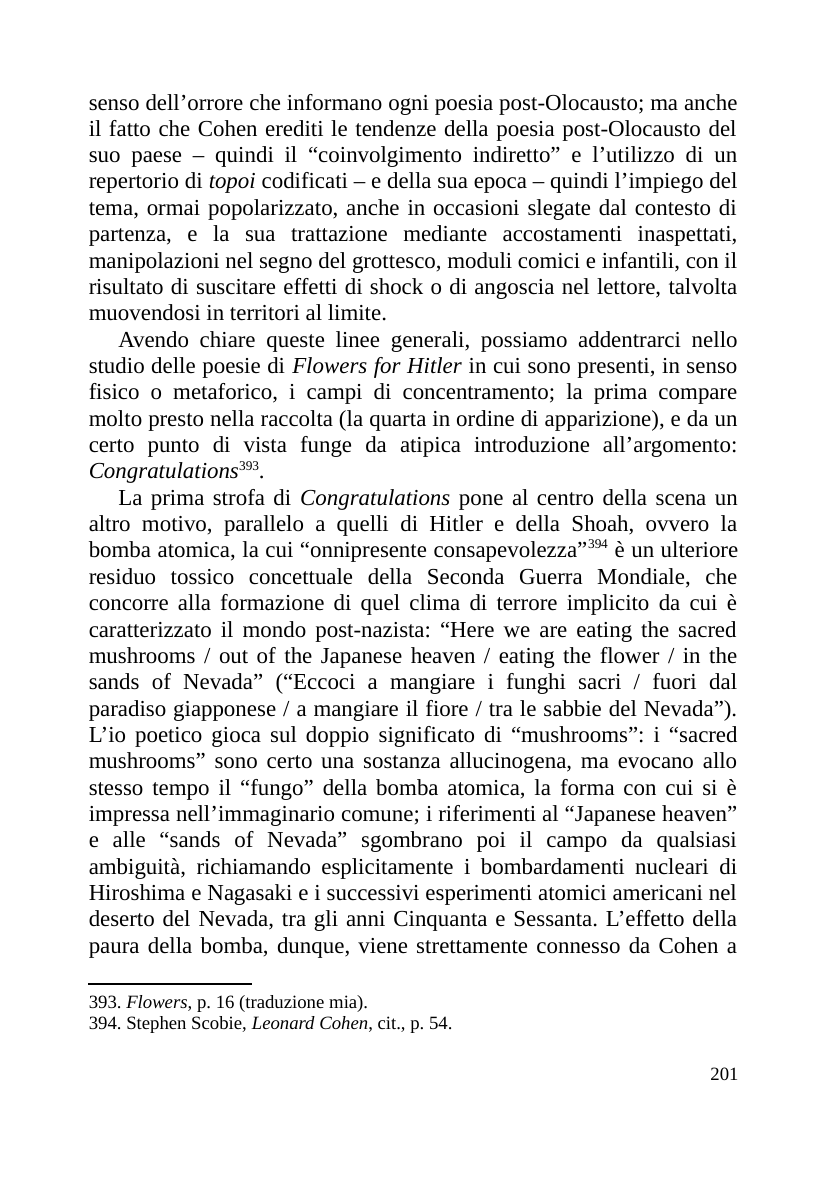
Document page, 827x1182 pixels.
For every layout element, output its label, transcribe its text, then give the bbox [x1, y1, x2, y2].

text Avendo chiare queste linee generali, possiamo addentrarci nello studio delle poesie di Flowers for Hitler in cui sono presenti, in senso fisico o metaforico, i campi di concentramento; la prima compare molto presto nella raccolta (la quarta in ordine di apparizione), e da un certo punto di vista funge da atipica introduzione all’argomento: Congratulations. [88, 326, 738, 484]
text La prima strofa di Congratulations pone al centro della scena un altro motivo, parallelo a quelli di Hitler e della Shoah, ovvero la bomba atomica, la cui “onnipresente consapevolezza” è un ulteriore residuo tossico concettuale della Seconda Guerra Mondiale, che concorre alla formazione di quel clima di terrore implicito da cui è caratterizzato il mondo post-nazista: “Here we are eating the sacred mushrooms / out of the Japanese heaven / eating the flower / in the sands of Nevada” (“Eccoci a mangiare i funghi sacri / fuori dal paradiso giapponese / a mangiare il fiore / tra le sabbie del Nevada”). L’io poetico gioca sul doppio significato di “mushrooms”: i “sacred mushrooms” sono certo una sostanza allucinogena, ma evocano allo stesso tempo il “fungo” della bomba atomica, la forma con cui si è impressa nell’immaginario comune; i riferimenti al “Japanese heaven” e alle “sands of Nevada” sgombrano poi il campo da qualsiasi ambiguità, richiamando esplicitamente i bombardamenti nucleari di Hiroshima e Nagasaki e i successivi esperimenti atomici americani nel deserto del Nevada, tra gli anni Cinquanta e Sessanta. L’effetto della paura della bomba, dunque, viene strettamente connesso da Cohen a [88, 484, 738, 958]
text Flowers, p. 16 (traduzione mia). [88, 991, 738, 1012]
text senso dell’orrore che informano ogni poesia post-Olocausto; ma anche il fatto che Cohen erediti le tendenze della poesia post-Olocausto del suo paese – quindi il “coinvolgimento indiretto” e l’utilizzo di un repertorio di topoi codificati – e della sua epoca – quindi l’impiego del tema, ormai popolarizzato, anche in occasioni slegate dal contesto di partenza, e la sua trattazione mediante accostamenti inaspettati, manipolazioni nel segno del grottesco, moduli comici e infantili, con il risultato di suscitare effetti di shock o di angoscia nel lettore, talvolta muovendosi in territori al limite. [88, 88, 738, 326]
text Stephen Scobie, Leonard Cohen, cit., p. 54. [88, 1012, 738, 1034]
